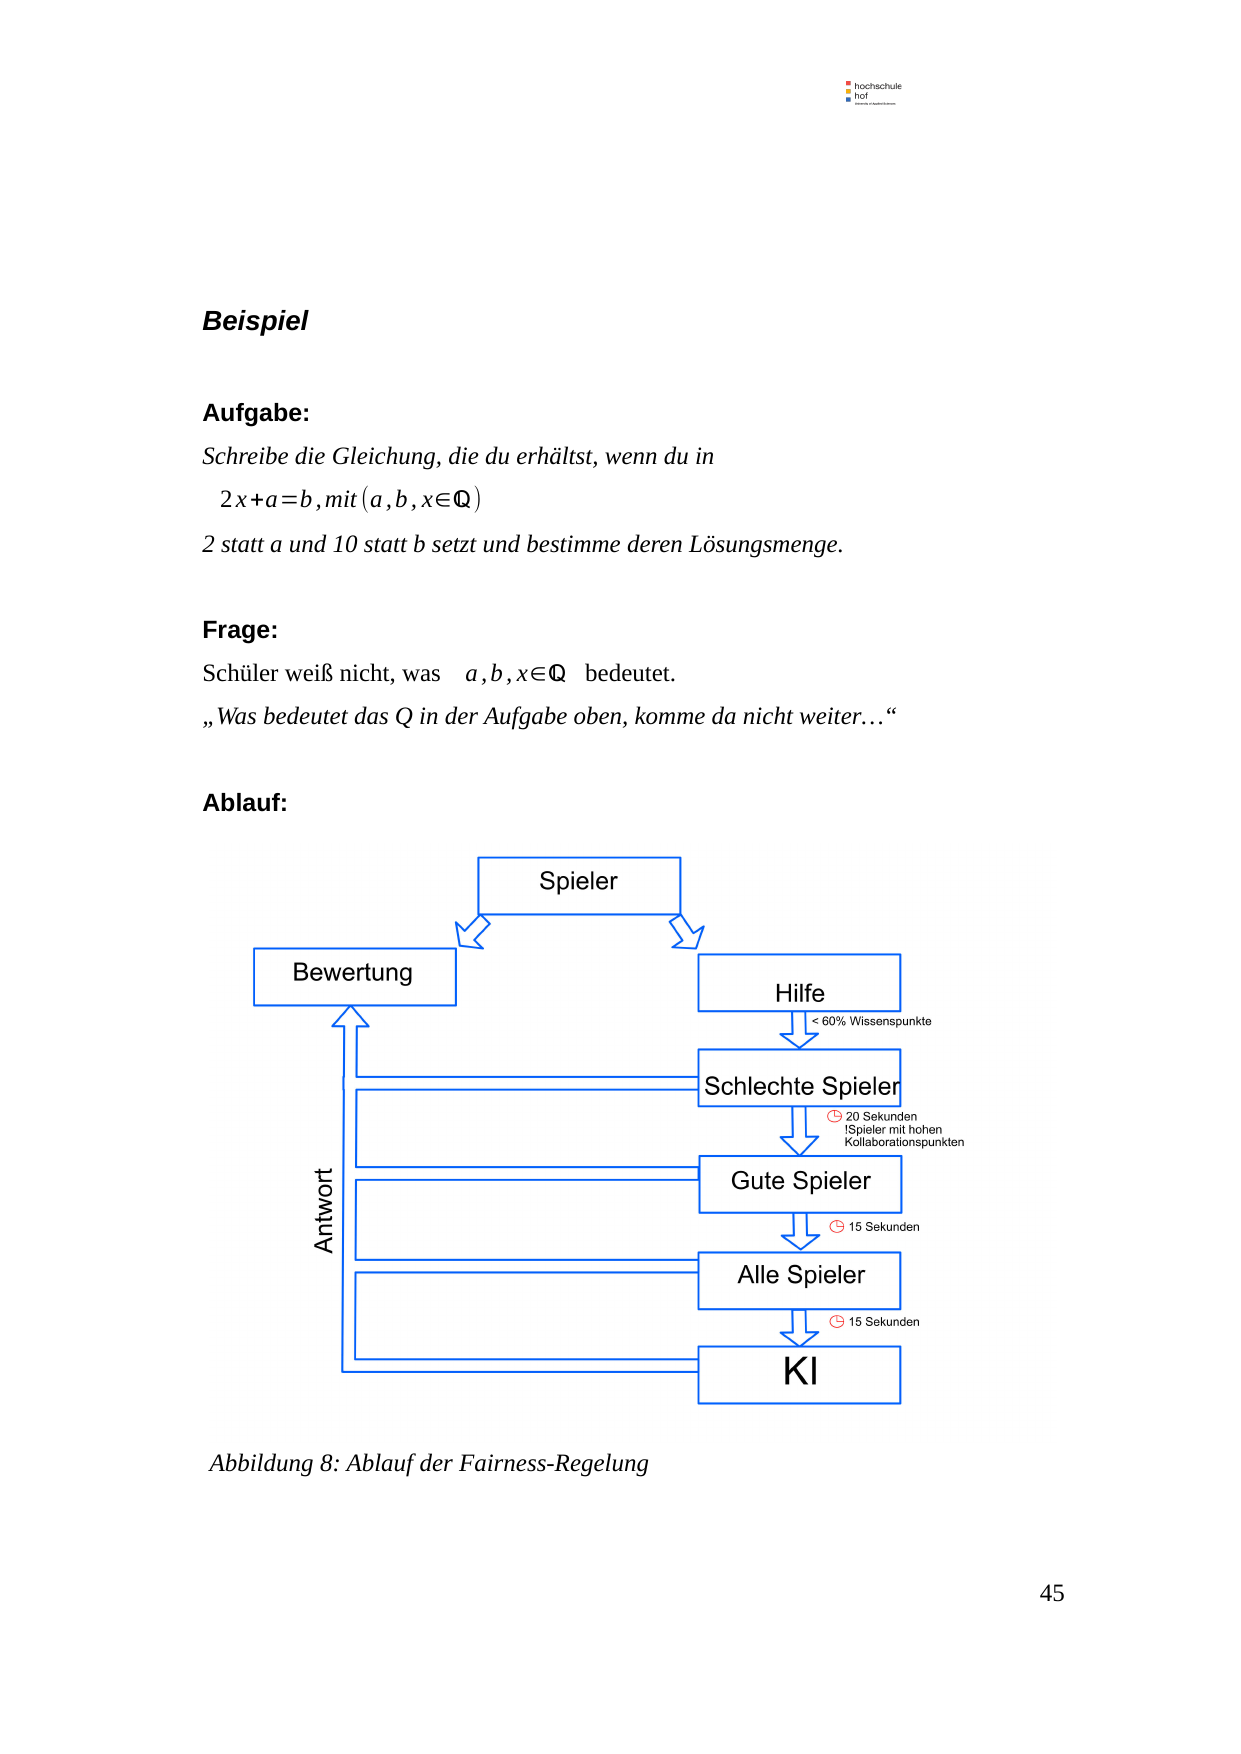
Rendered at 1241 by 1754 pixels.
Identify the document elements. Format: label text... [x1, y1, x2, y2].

text 2 statt a und 10 statt b setzt und bestimme deren Lösungsmenge. [202, 529, 1064, 557]
text Schüler weiß nicht, was bedeutet. [202, 658, 1064, 687]
text „Was bedeutet das Q in der Aufgabe oben, komme da nicht weiter…“ [202, 701, 1064, 730]
text Frage: [202, 615, 1064, 644]
subtitle Beispiel [202, 305, 1064, 337]
text Aufgabe: Schreibe die Gleichung, die du erhältst, wenn du in [202, 398, 1064, 470]
text Abbildung 8: Ablauf der Fairness-Regelung [209, 1443, 1057, 1477]
picture [209, 843, 1058, 1443]
text Ablauf: [202, 787, 1064, 816]
picture [846, 81, 902, 105]
